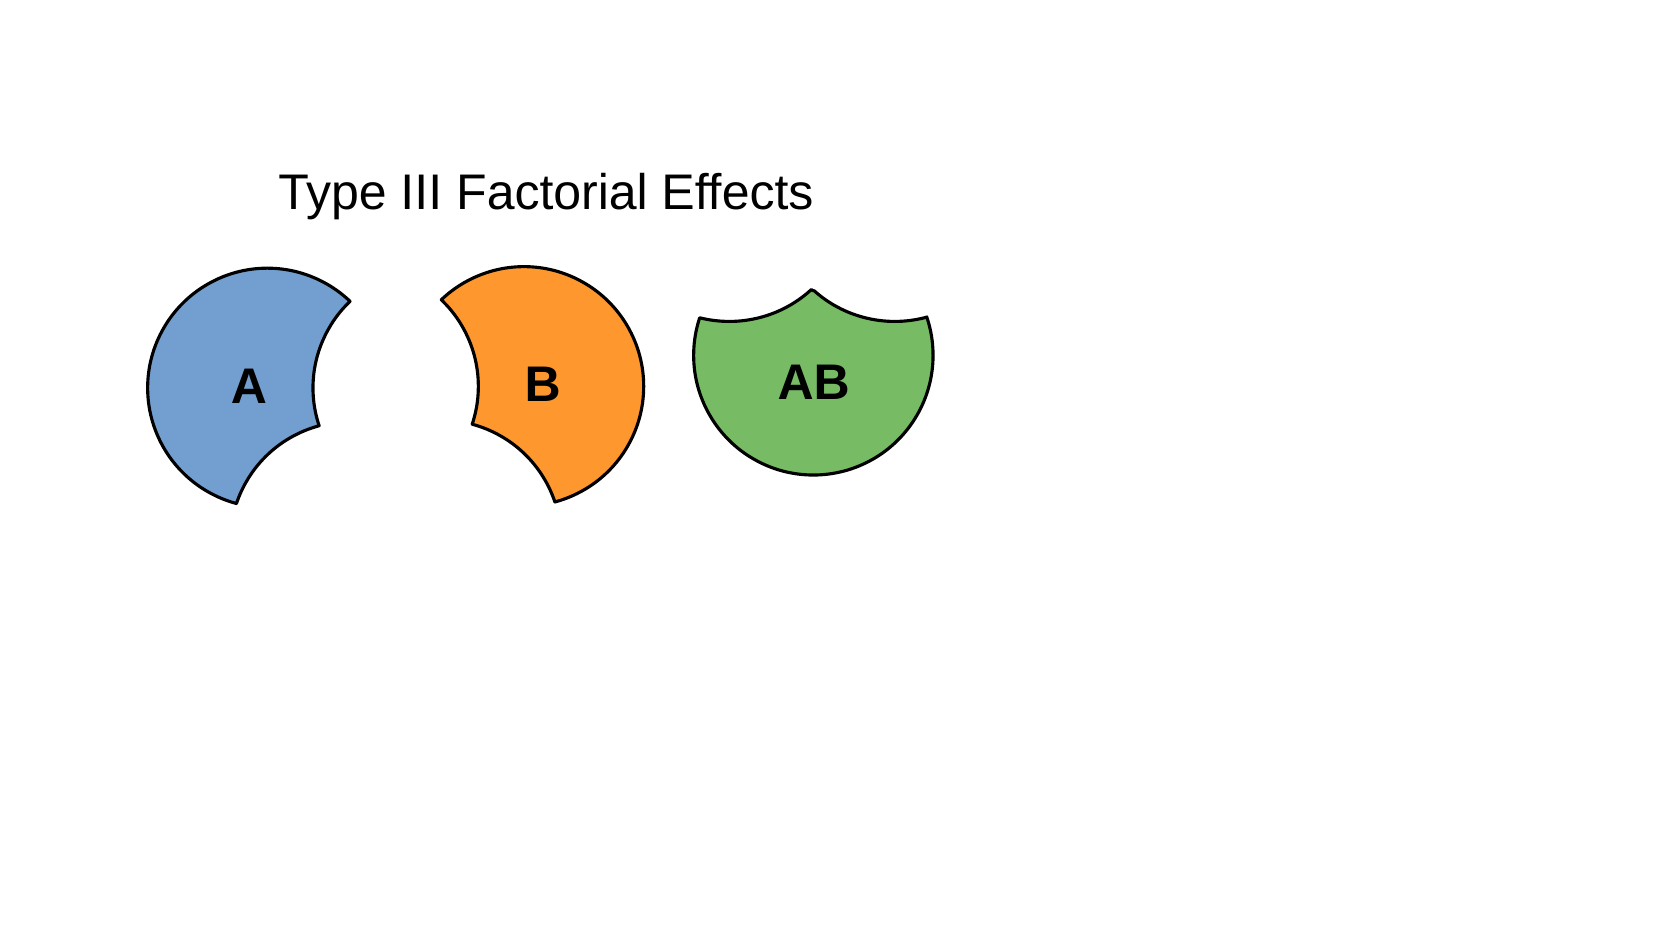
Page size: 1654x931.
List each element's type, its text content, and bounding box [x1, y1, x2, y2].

text_box B [441, 266, 644, 502]
text_box A [147, 268, 351, 504]
text_box Type III Factorial Effects [147, 128, 945, 256]
text_box AB [693, 289, 934, 476]
